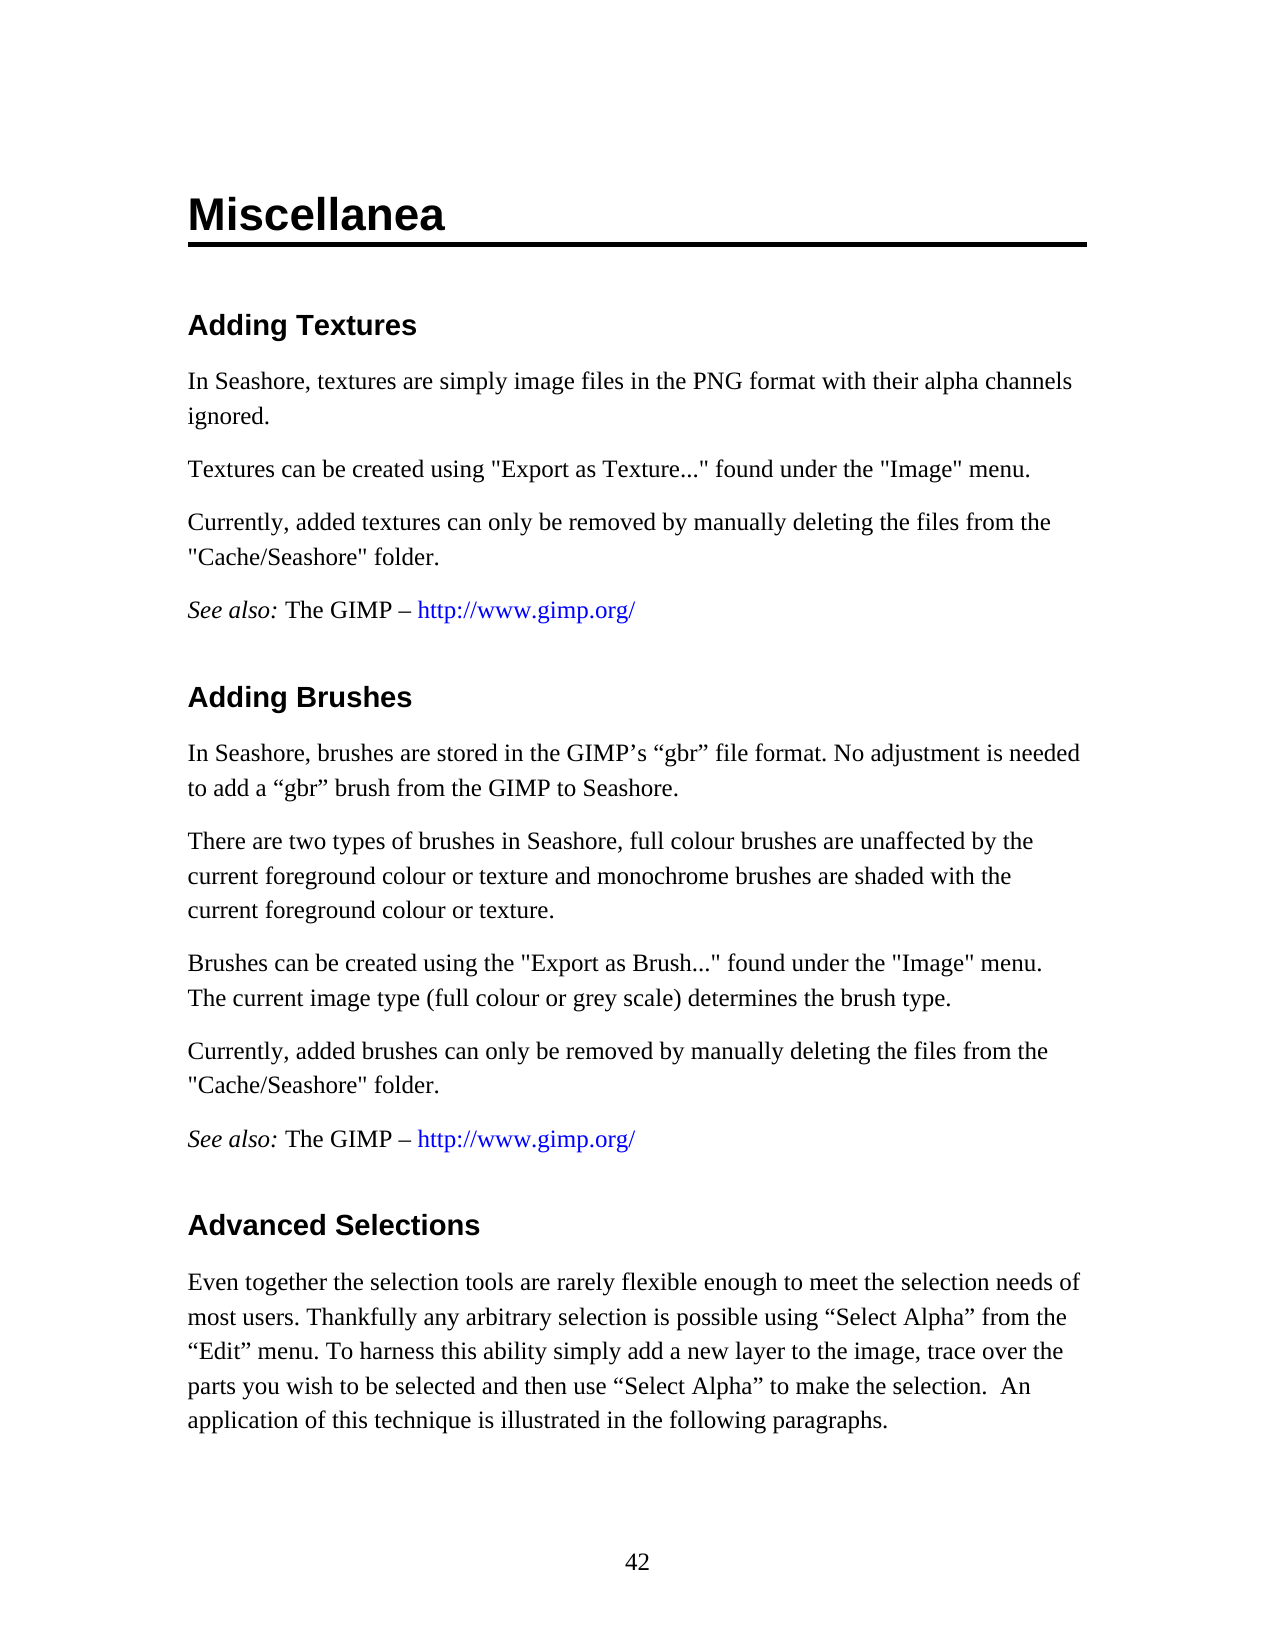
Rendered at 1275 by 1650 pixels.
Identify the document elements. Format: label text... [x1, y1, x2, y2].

text In Seashore, brushes are stored in the GIMP’s “gbr” file format. No adjustment is needed to add a “gbr” brush from the GIMP to Seashore. [187, 738, 1087, 802]
text See also: The GIMP – http://www.gimp.org/ [187, 595, 1087, 624]
text See also: The GIMP – http://www.gimp.org/ [187, 1124, 1087, 1153]
subtitle Miscellanea [187, 187, 1087, 247]
text In Seashore, textures are simply image files in the PNG format with their alpha channels ignored. [187, 366, 1087, 430]
text Currently, added textures can only be removed by manually deleting the files from the "Cache/Seashore" folder. [187, 507, 1087, 571]
subtitle Adding Textures [187, 307, 1087, 341]
text Currently, added brushes can only be removed by manually deleting the files from the "Cache/Seashore" folder. [187, 1036, 1087, 1099]
text Textures can be created using "Export as Texture..." found under the "Image" menu. [187, 454, 1087, 483]
subtitle Adding Brushes [187, 679, 1087, 713]
text Brushes can be created using the "Export as Brush..." found under the "Image" menu. The current image type (full colour or grey scale) determines the brush type. [187, 948, 1087, 1012]
text Even together the selection tools are rarely flexible enough to meet the selection needs of most users. Thankfully any arbitrary selection is possible using “Select Alpha” from the “Edit” menu. To harness this ability simply add a new layer to the image, trace over the parts you wish to be selected and then use “Select Alpha” to make the selection. An application of this technique is illustrated in the following paragraphs. [187, 1267, 1087, 1434]
subtitle Advanced Selections [187, 1208, 1087, 1242]
text There are two types of brushes in Seashore, full colour brushes are unaffected by the current foreground colour or texture and monochrome brushes are shaded with the current foreground colour or texture. [187, 826, 1087, 924]
